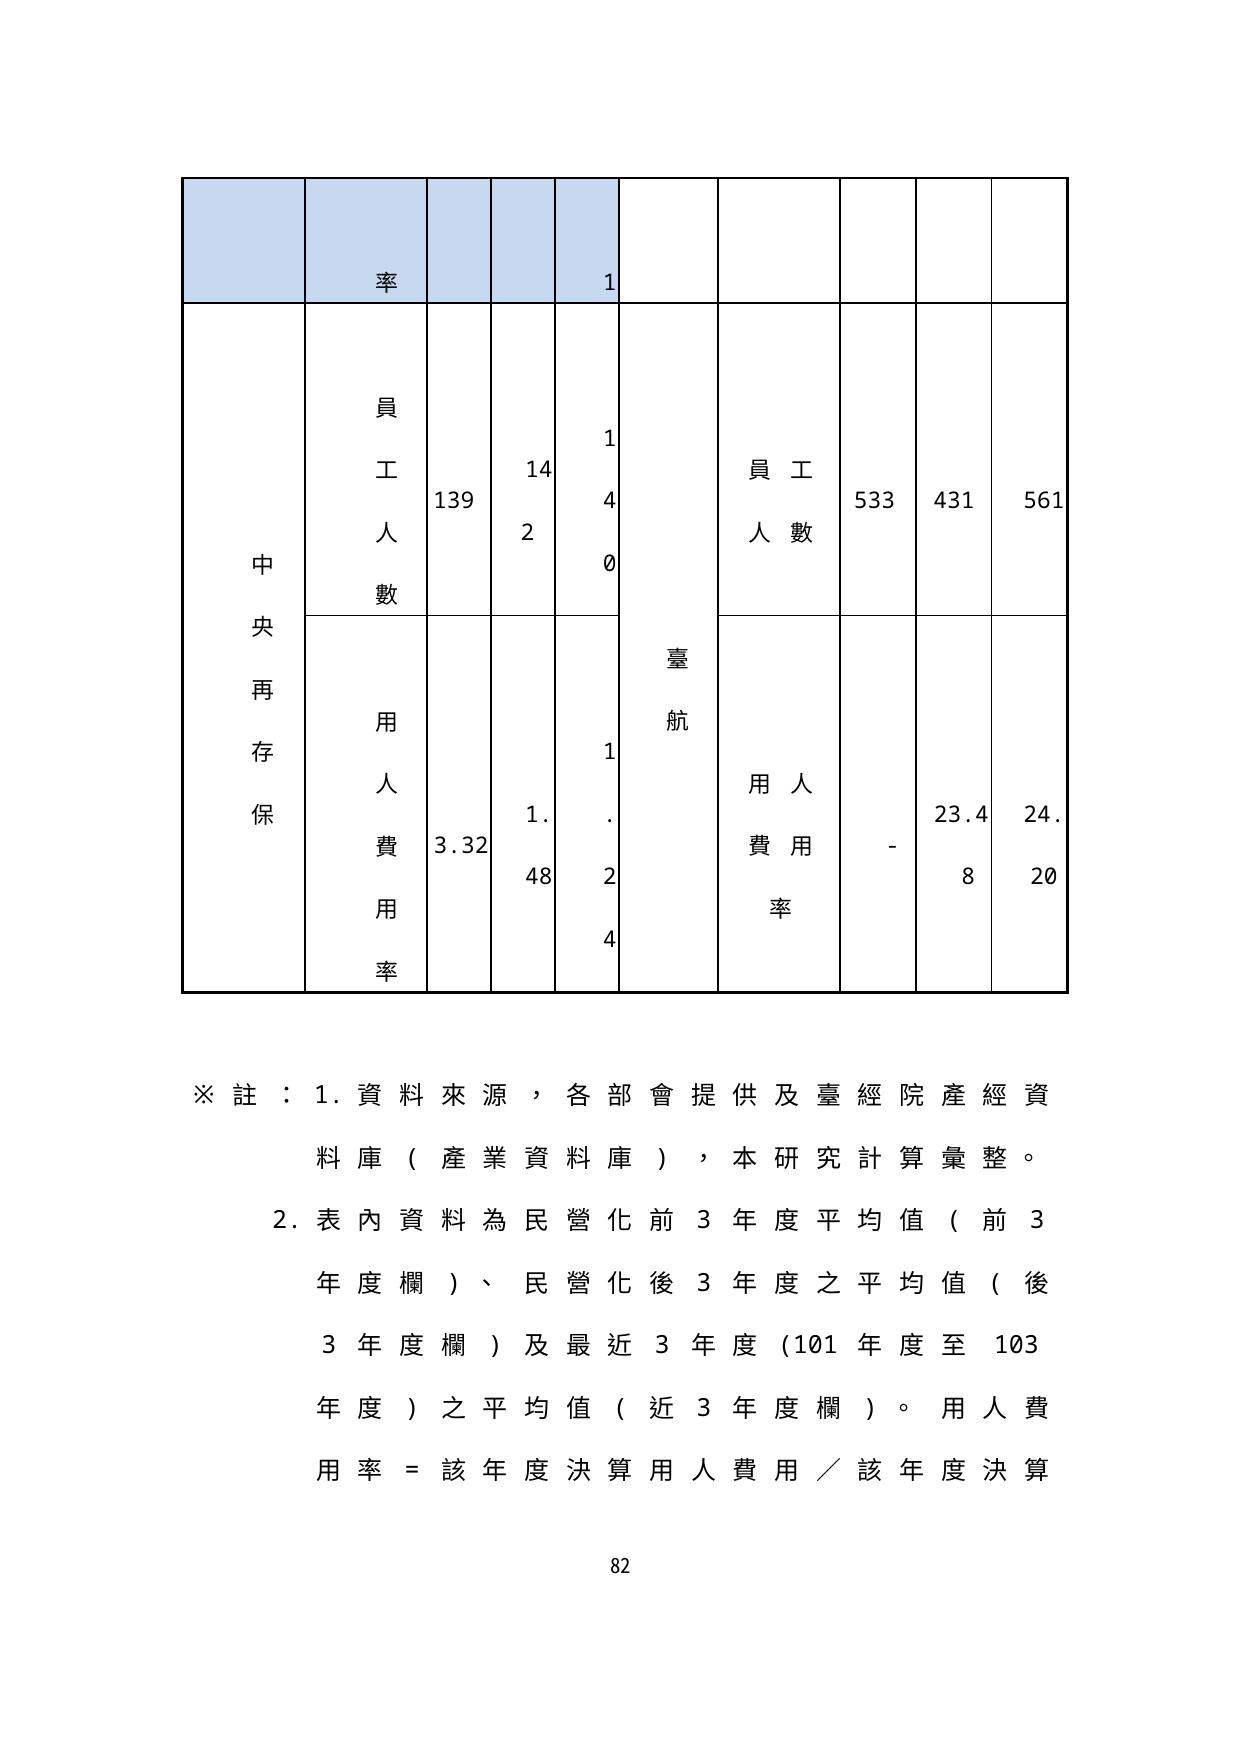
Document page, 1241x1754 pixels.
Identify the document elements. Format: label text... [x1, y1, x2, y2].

table_cell 中央再存保 [184, 304, 304, 991]
table_cell 561 [992, 304, 1066, 615]
table_cell [992, 179, 1066, 302]
table_cell 用人費用率 [306, 616, 426, 991]
table_cell 139 [428, 304, 490, 615]
table_cell [841, 179, 915, 302]
table_cell 1.48 [492, 616, 554, 991]
table_cell [719, 179, 839, 302]
table_cell 員工人數 [719, 304, 839, 615]
table_cell 431 [917, 304, 991, 615]
table_cell 142 [492, 304, 554, 615]
table_cell 1 [556, 179, 618, 302]
table_cell 臺航 [620, 304, 717, 991]
table_cell [917, 179, 991, 302]
table_cell [428, 179, 490, 302]
table_cell 率 [306, 179, 426, 302]
table_cell 140 [556, 304, 618, 615]
text 2.表內資料為民營化前3年度平均值(前3年度欄)、民營化後3年度之平均值(後3年度欄)及最近3年度(101年度至103年度)之平均值(近3年度欄)。用人費用率=該年度決算用人費用／該年度決算 [257, 1177, 1058, 1490]
table_cell 用人費用率 [719, 616, 839, 991]
text ※註：1.資料來源，各部會提供及臺經院產經資料庫(產業資料庫)，本研究計算彙整。 [183, 1052, 1058, 1177]
table_cell 24.20 [992, 616, 1066, 991]
table_cell [492, 179, 554, 302]
table_cell 員工人數 [306, 304, 426, 615]
table_cell [184, 179, 304, 302]
table_cell 533 [841, 304, 915, 615]
table_cell 3.32 [428, 616, 490, 991]
table_cell 1.24 [556, 616, 618, 991]
table_cell [620, 179, 717, 302]
table_cell - [841, 616, 915, 991]
table_cell 23.48 [917, 616, 991, 991]
